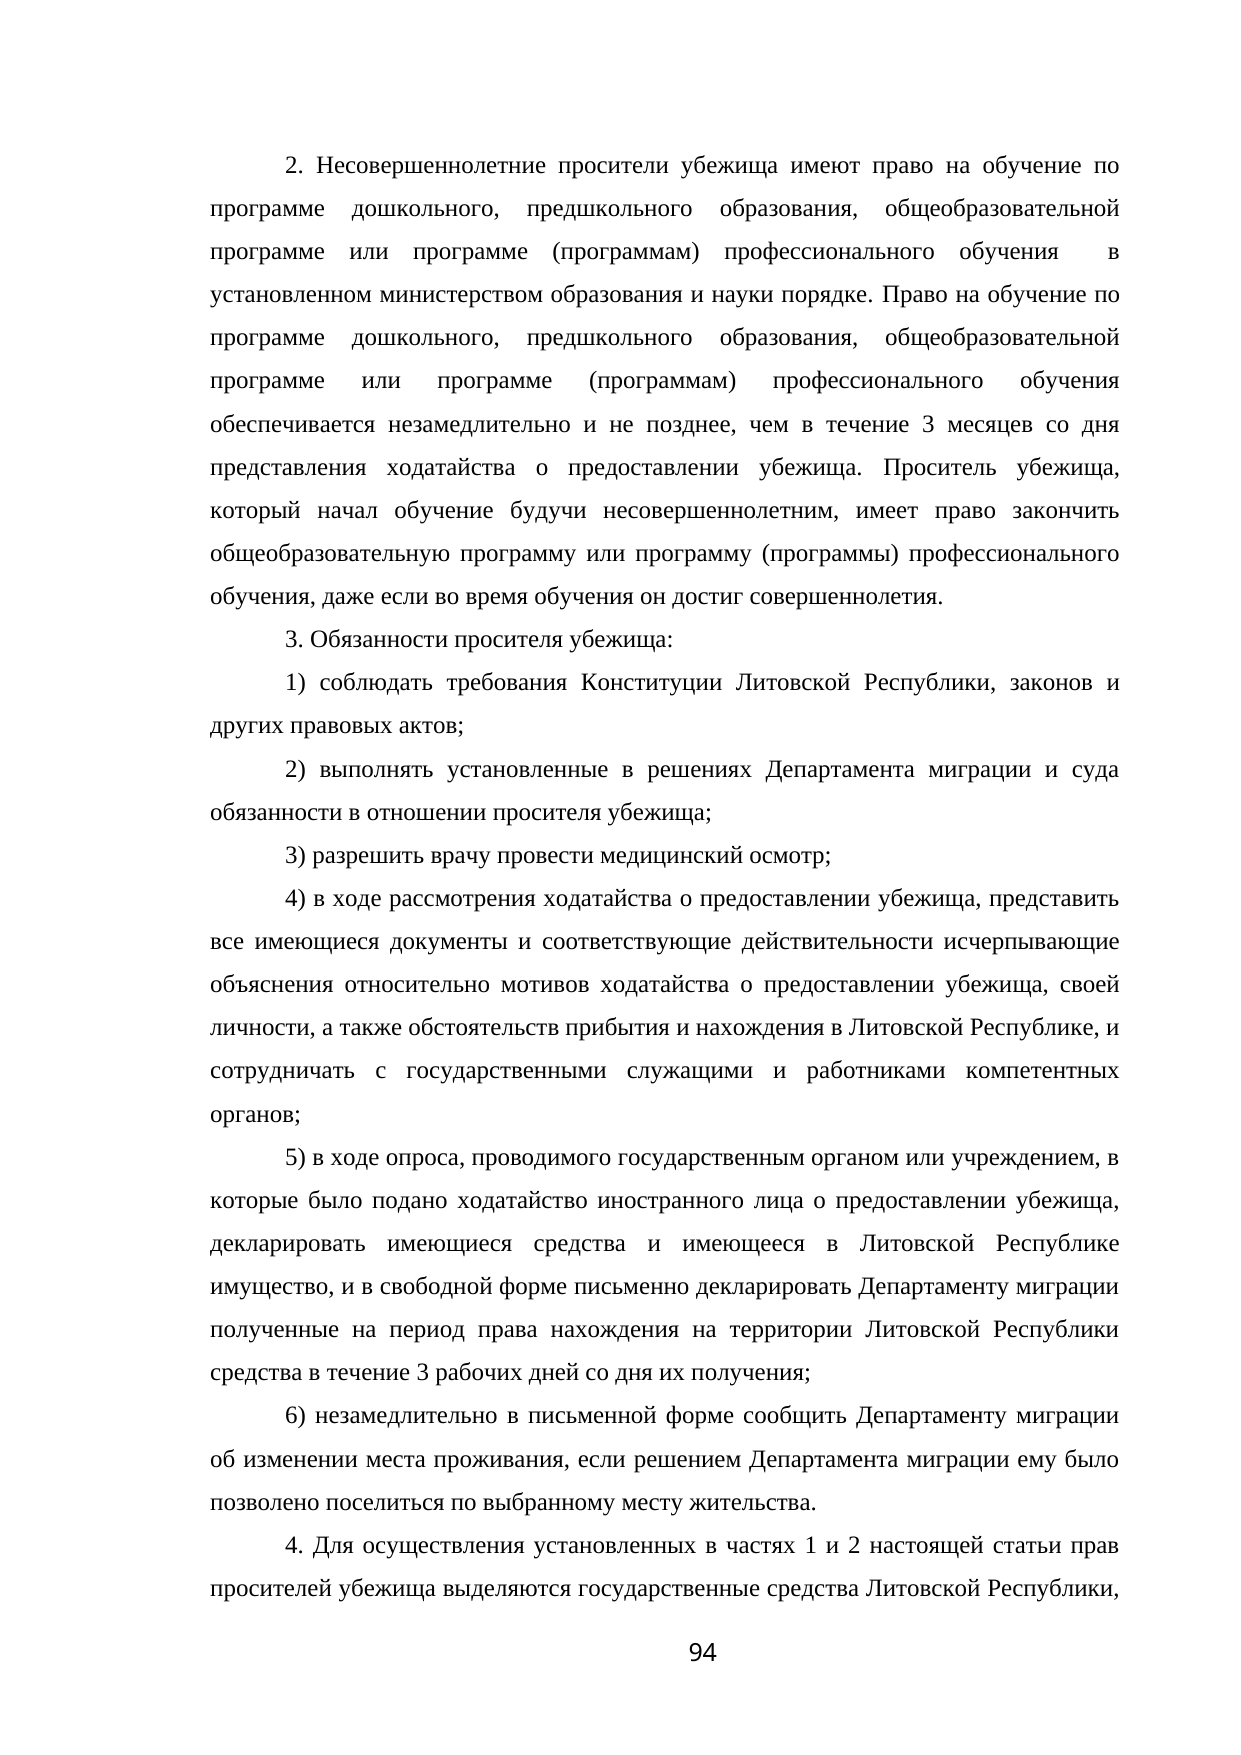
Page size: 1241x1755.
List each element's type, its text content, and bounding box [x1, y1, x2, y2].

text 3) разрешить врачу провести медицинский осмотр; [210, 840, 1120, 869]
text 2. Несовершеннолетние просители убежища имеют право на обучение по программе дошкольного, предшкольного образования, общеобразовательной программе или программе (программам) профессионального обучения в установленном министерством образования и науки порядке. Право на обучение по программе дошкольного, предшкольного образования, общеобразовательной программе или программе (программам) профессионального обучения обеспечивается незамедлительно и не позднее, чем в течение 3 месяцев со дня представления ходатайства о предоставлении убежища. Проситель убежища, который начал обучение будучи несовершеннолетним, имеет право закончить общеобразовательную программу или программу (программы) профессионального обучения, даже если во время обучения он достиг совершеннолетия. [210, 150, 1120, 610]
text 1) соблюдать требования Конституции Литовской Республики, законов и других правовых актов; [210, 667, 1120, 739]
text 4) в ходе рассмотрения ходатайства о предоставлении убежища, представить все имеющиеся документы и соответствующие действительности исчерпывающие объяснения относительно мотивов ходатайства о предоставлении убежища, своей личности, а также обстоятельств прибытия и нахождения в Литовской Республике, и сотрудничать с государственными служащими и работниками компетентных органов; [210, 883, 1120, 1127]
text 4. Для осуществления установленных в частях 1 и 2 настоящей статьи прав просителей убежища выделяются государственные средства Литовской Республики, [210, 1530, 1120, 1602]
text 3. Обязанности просителя убежища: [210, 624, 1120, 653]
text 5) в ходе опроса, проводимого государственным органом или учреждением, в которые было подано ходатайство иностранного лица о предоставлении убежища, декларировать имеющиеся средства и имеющееся в Литовской Республике имущество, и в свободной форме письменно декларировать Департаменту миграции полученные на период права нахождения на территории Литовской Республики средства в течение 3 рабочих дней со дня их получения; [210, 1142, 1120, 1386]
text 6) незамедлительно в письменной форме сообщить Департаменту миграции об изменении места проживания, если решением Департамента миграции ему было позволено поселиться по выбранному месту жительства. [210, 1401, 1120, 1516]
text 2) выполнять установленные в решениях Департамента миграции и суда обязанности в отношении просителя убежища; [210, 754, 1120, 826]
